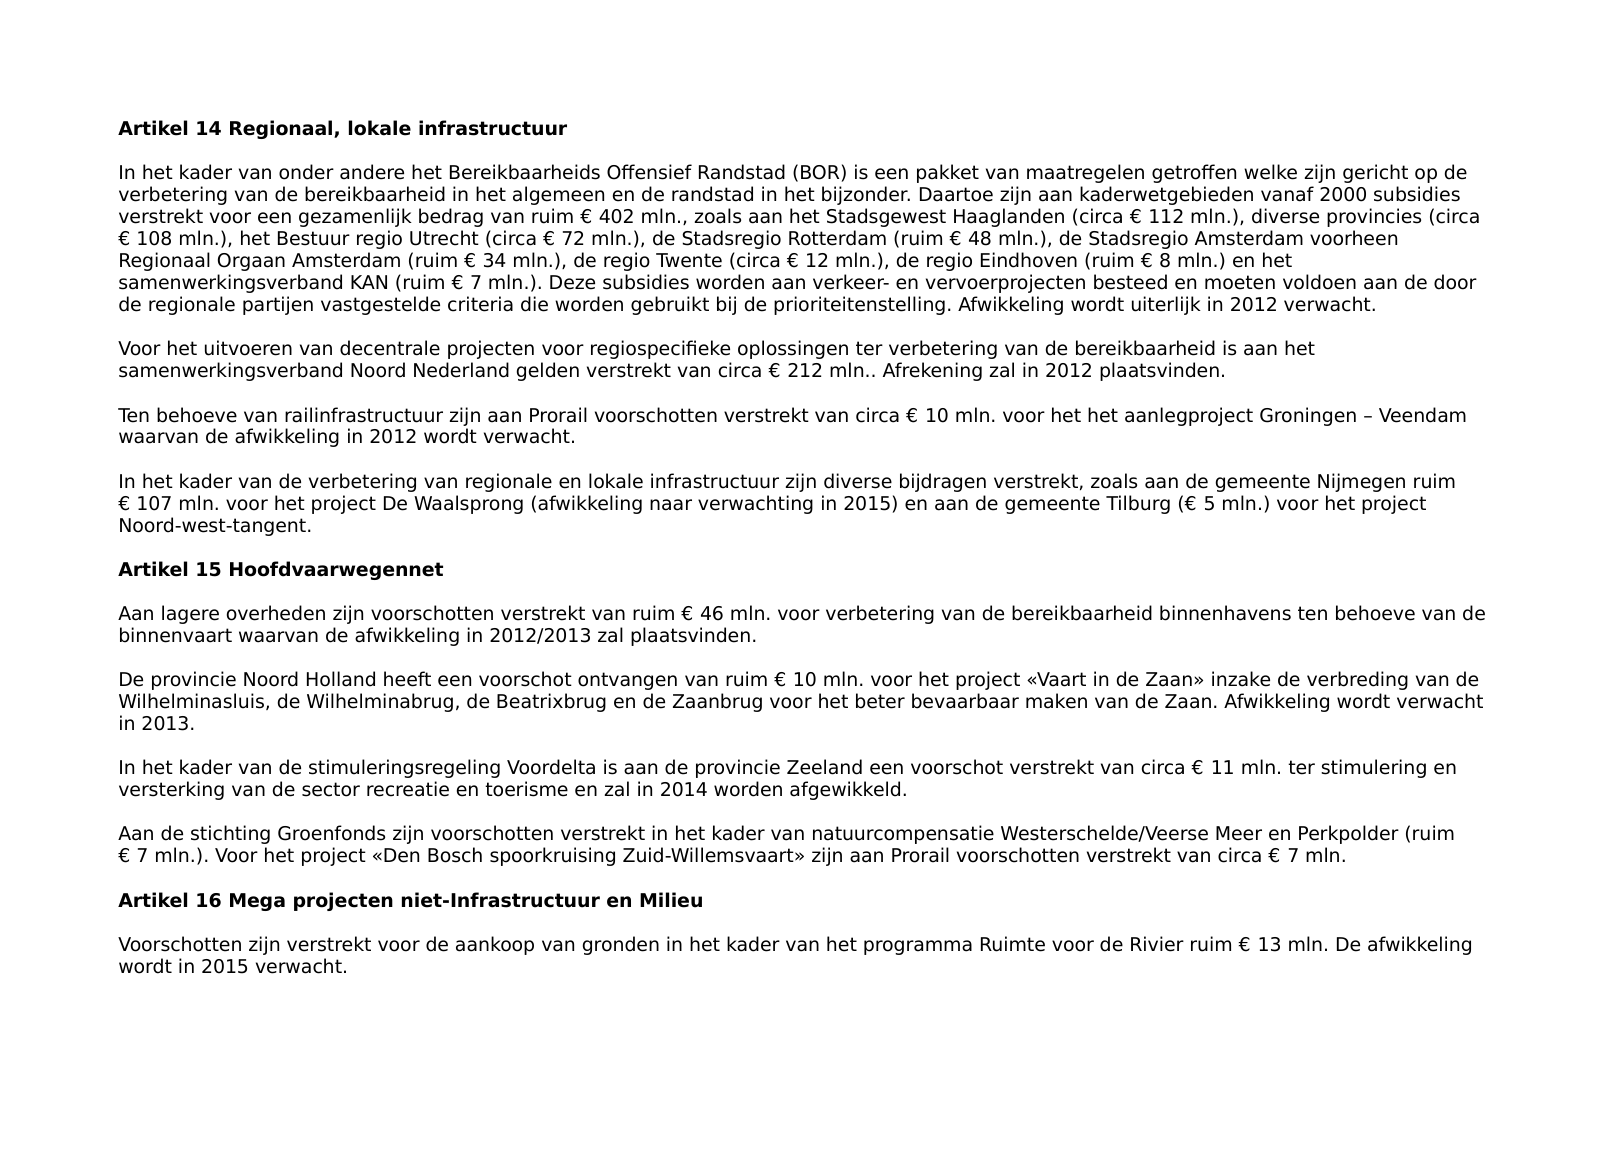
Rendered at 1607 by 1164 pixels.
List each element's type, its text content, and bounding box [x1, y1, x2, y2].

text In het kader van de verbetering van regionale en lokale infrastructuur zijn diverse bijdragen verstrekt, zoals aan de gemeente Nijmegen ruim € 107 mln. voor het project De Waalsprong (afwikkeling naar verwachting in 2015) en aan de gemeente Tilburg (€ 5 mln.) voor het project Noord-west-tangent. [118, 471, 1488, 537]
subtitle Artikel 15 Hoofdvaarwegennet [118, 559, 1488, 581]
subtitle Artikel 14 Regionaal, lokale infrastructuur [118, 118, 1488, 140]
text In het kader van de stimuleringsregeling Voordelta is aan de provincie Zeeland een voorschot verstrekt van circa € 11 mln. ter stimulering en versterking van de sector recreatie en toerisme en zal in 2014 worden afgewikkeld. [118, 757, 1488, 801]
text Voor het uitvoeren van decentrale projecten voor regiospecifieke oplossingen ter verbetering van de bereikbaarheid is aan het samenwerkingsverband Noord Nederland gelden verstrekt van circa € 212 mln.. Afrekening zal in 2012 plaatsvinden. [118, 338, 1488, 382]
text Aan lagere overheden zijn voorschotten verstrekt van ruim € 46 mln. voor verbetering van de bereikbaarheid binnenhavens ten behoeve van de binnenvaart waarvan de afwikkeling in 2012/2013 zal plaatsvinden. [118, 603, 1488, 647]
text Ten behoeve van railinfrastructuur zijn aan Prorail voorschotten verstrekt van circa € 10 mln. voor het het aanlegproject Groningen – Veendam waarvan de afwikkeling in 2012 wordt verwacht. [118, 404, 1488, 448]
text Aan de stichting Groenfonds zijn voorschotten verstrekt in het kader van natuurcompensatie Westerschelde/Veerse Meer en Perkpolder (ruim € 7 mln.). Voor het project «Den Bosch spoorkruising Zuid-Willemsvaart» zijn aan Prorail voorschotten verstrekt van circa € 7 mln. [118, 823, 1488, 867]
subtitle Artikel 16 Mega projecten niet-Infrastructuur en Milieu [118, 889, 1488, 911]
text Voorschotten zijn verstrekt voor de aankoop van gronden in het kader van het programma Ruimte voor de Rivier ruim € 13 mln. De afwikkeling wordt in 2015 verwacht. [118, 934, 1488, 978]
text In het kader van onder andere het Bereikbaarheids Offensief Randstad (BOR) is een pakket van maatregelen getroffen welke zijn gericht op de verbetering van de bereikbaarheid in het algemeen en de randstad in het bijzonder. Daartoe zijn aan kaderwetgebieden vanaf 2000 subsidies verstrekt voor een gezamenlijk bedrag van ruim € 402 mln., zoals aan het Stadsgewest Haaglanden (circa € 112 mln.), diverse provincies (circa € 108 mln.), het Bestuur regio Utrecht (circa € 72 mln.), de Stadsregio Rotterdam (ruim € 48 mln.), de Stadsregio Amsterdam voorheen Regionaal Orgaan Amsterdam (ruim € 34 mln.), de regio Twente (circa € 12 mln.), de regio Eindhoven (ruim € 8 mln.) en het samenwerkingsverband KAN (ruim € 7 mln.). Deze subsidies worden aan verkeer- en vervoerprojecten besteed en moeten voldoen aan de door de regionale partijen vastgestelde criteria die worden gebruikt bij de prioriteitenstelling. Afwikkeling wordt uiterlijk in 2012 verwacht. [118, 162, 1488, 316]
text De provincie Noord Holland heeft een voorschot ontvangen van ruim € 10 mln. voor het project «Vaart in de Zaan» inzake de verbreding van de Wilhelminasluis, de Wilhelminabrug, de Beatrixbrug en de Zaanbrug voor het beter bevaarbaar maken van de Zaan. Afwikkeling wordt verwacht in 2013. [118, 669, 1488, 735]
